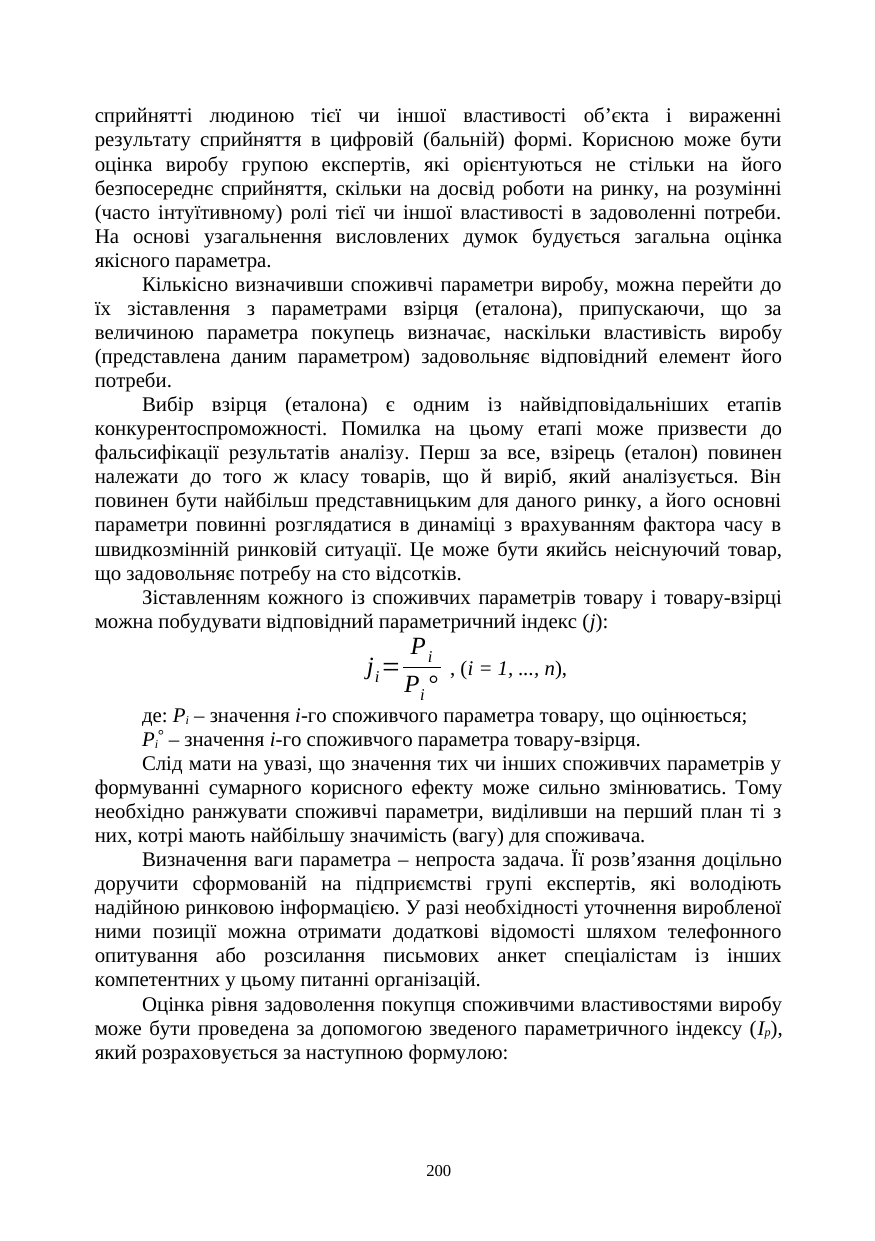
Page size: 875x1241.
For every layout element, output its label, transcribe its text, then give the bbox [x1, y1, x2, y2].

text Зіставленням кожного із споживчих параметрів товару і товару-взірці можна побудувати відповідний параметричний індекс (j): [94, 584, 782, 633]
text Оцінка рівня задоволення покупця споживчими властивостями виробу може бути проведена за допомогою зведеного параметричного індексу (Іp), який розраховується за наступною формулою: [94, 991, 782, 1064]
text сприйнятті людиною тієї чи іншої властивості об’єкта і вираженні результату сприйняття в цифровій (бальній) формі. Корисною може бути оцінка виробу групою експертів, які орієнтуються не стільки на його безпосереднє сприйняття, скільки на досвід роботи на ринку, на розумінні (часто інтуїтивному) ролі тієї чи іншої властивості в задоволенні потреби. На основі узагальнення висловлених думок будується загальна оцінка якісного параметра. [94, 103, 782, 272]
text Слід мати на увазі, що значення тих чи інших споживчих параметрів у формуванні сумарного корисного ефекту може сильно змінюватись. Тому необхідно ранжувати споживчі параметри, виділивши на перший план ті з них, котрі мають найбільшу значимість (вагу) для споживача. [94, 751, 782, 847]
text , (і = 1, ..., п), [94, 633, 782, 703]
text Кількісно визначивши споживчі параметри виробу, можна перейти до їх зіставлення з параметрами взірця (еталона), припускаючи, що за величиною параметра покупець визначає, наскільки властивість виробу (представлена даним параметром) задовольняє відповідний елемент його потреби. [94, 272, 782, 392]
text Вибір взірця (еталона) є одним із найвідповідальніших етапів конкурентоспроможності. Помилка на цьому етапі може призвести до фальсифікації результатів аналізу. Перш за все, взірець (еталон) повинен належати до того ж класу товарів, що й виріб, який аналізується. Він повинен бути найбільш представницьким для даного ринку, а його основні параметри повинні розглядатися в динаміці з врахуванням фактора часу в швидкозмінній ринковій ситуації. Це може бути якийсь неіснуючий товар, що задовольняє потребу на сто відсотків. [94, 392, 782, 584]
text Рі – значення і-го споживчого параметра товару-взірця. [94, 727, 782, 751]
text де: Рі – значення і-го споживчого параметра товару, що оцінюється; [94, 703, 782, 727]
text Визначення ваги параметра – непроста задача. Її розв’язання доцільно доручити сформованій на підприємстві групі експертів, які володіють надійною ринковою інформацією. У разі необхідності уточнення виробленої ними позиції можна отримати додаткові відомості шляхом телефонного опитування або розсилання письмових анкет спеціалістам із інших компетентних у цьому питанні організацій. [94, 847, 782, 991]
